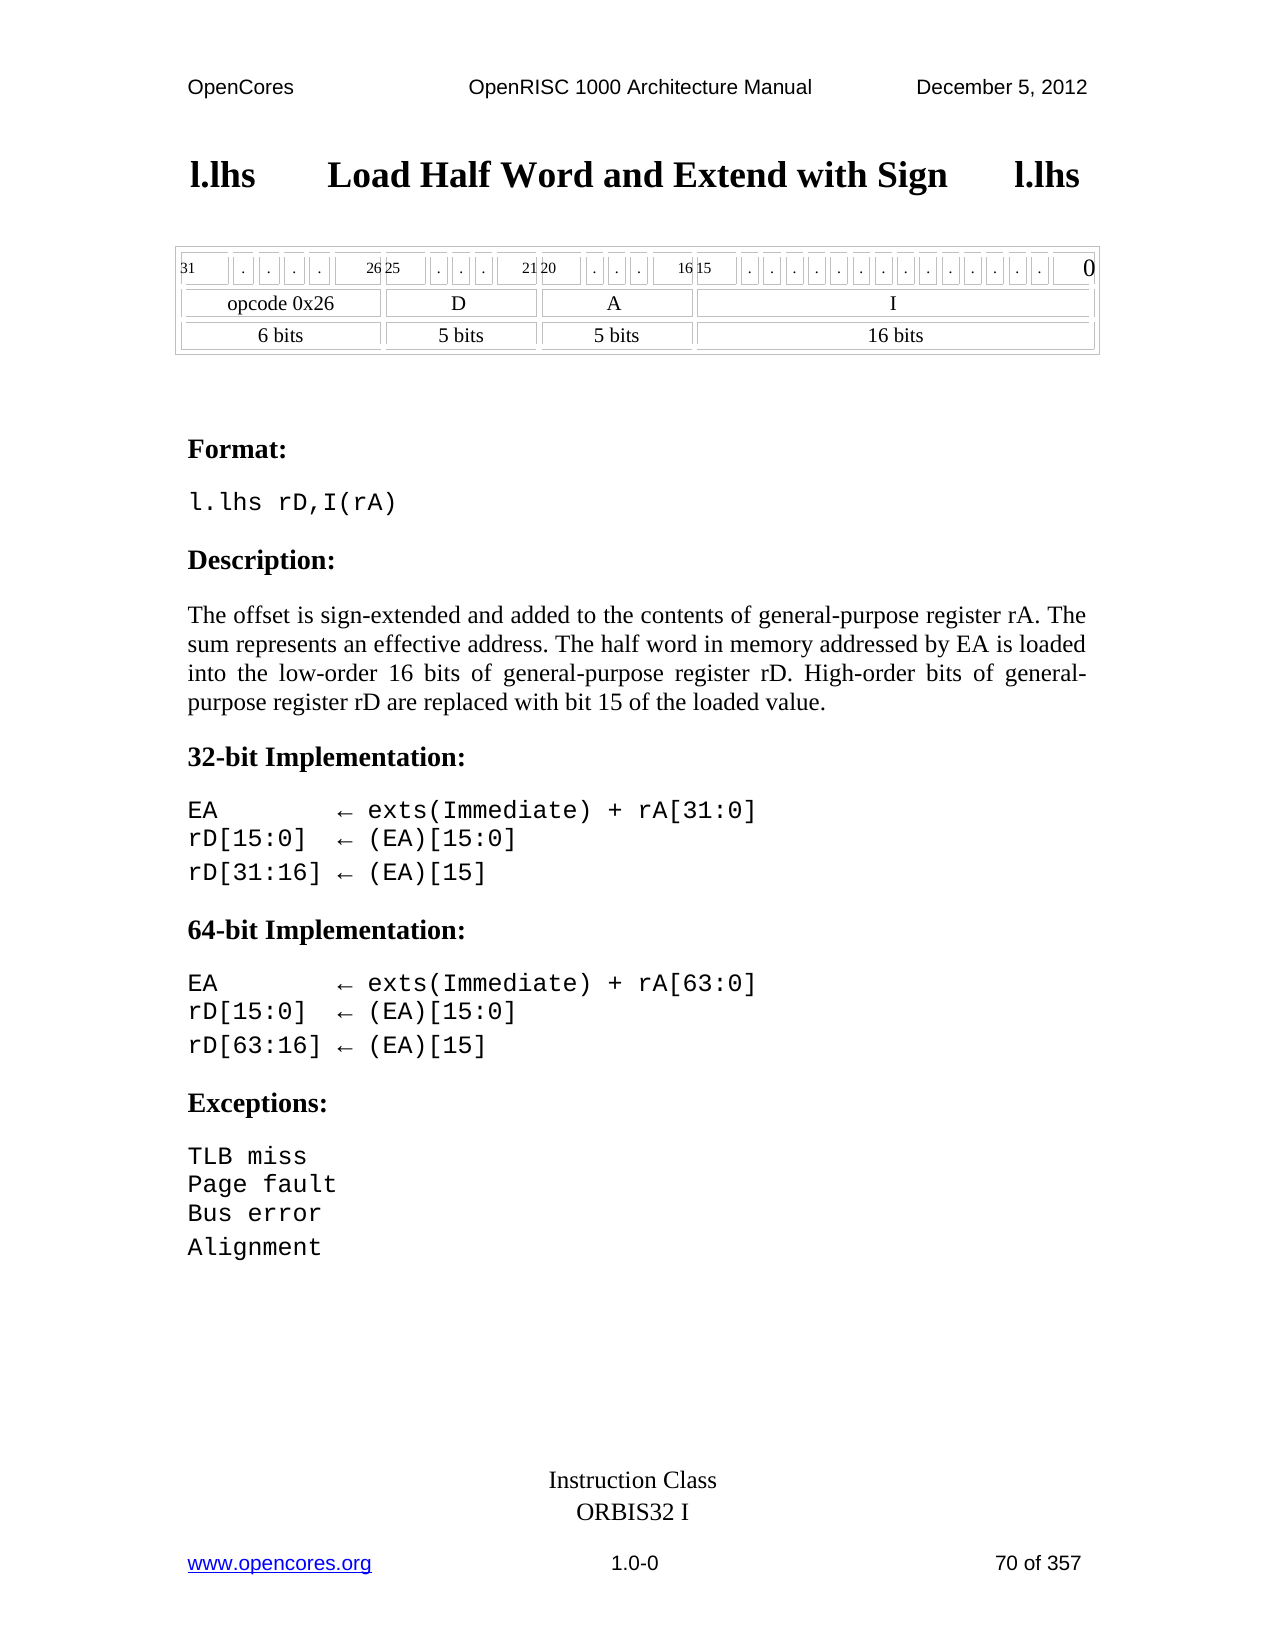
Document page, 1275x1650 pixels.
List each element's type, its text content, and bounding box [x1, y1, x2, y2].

text EA ← exts(Immediate) + rA[63:0] rD[15:0] ← (EA)[15:0] rD[63:16] ← (EA)[15] [187, 971, 1087, 1061]
text 32-bit Implementation: [187, 740, 1087, 773]
text l.lhs rD,I(rA) [187, 489, 1087, 518]
text The offset is sign-extended and added to the contents of general-purpose register rA. The sum represents an effective address. The half word in memory addressed by EA is loaded into the low-order 16 bits of general-purpose register rD. High-order bits of general-purpose register rD are replaced with bit 15 of the loaded value. [187, 600, 1087, 715]
text EA ← exts(Immediate) + rA[31:0] rD[15:0] ← (EA)[15:0] rD[31:16] ← (EA)[15] [187, 798, 1087, 888]
text Description: [187, 543, 1087, 575]
text Exceptions: [187, 1086, 1087, 1118]
text 64-bit Implementation: [187, 913, 1087, 946]
text TLB miss Page fault Bus error Alignment [187, 1143, 1087, 1262]
text Format: [187, 432, 1087, 464]
